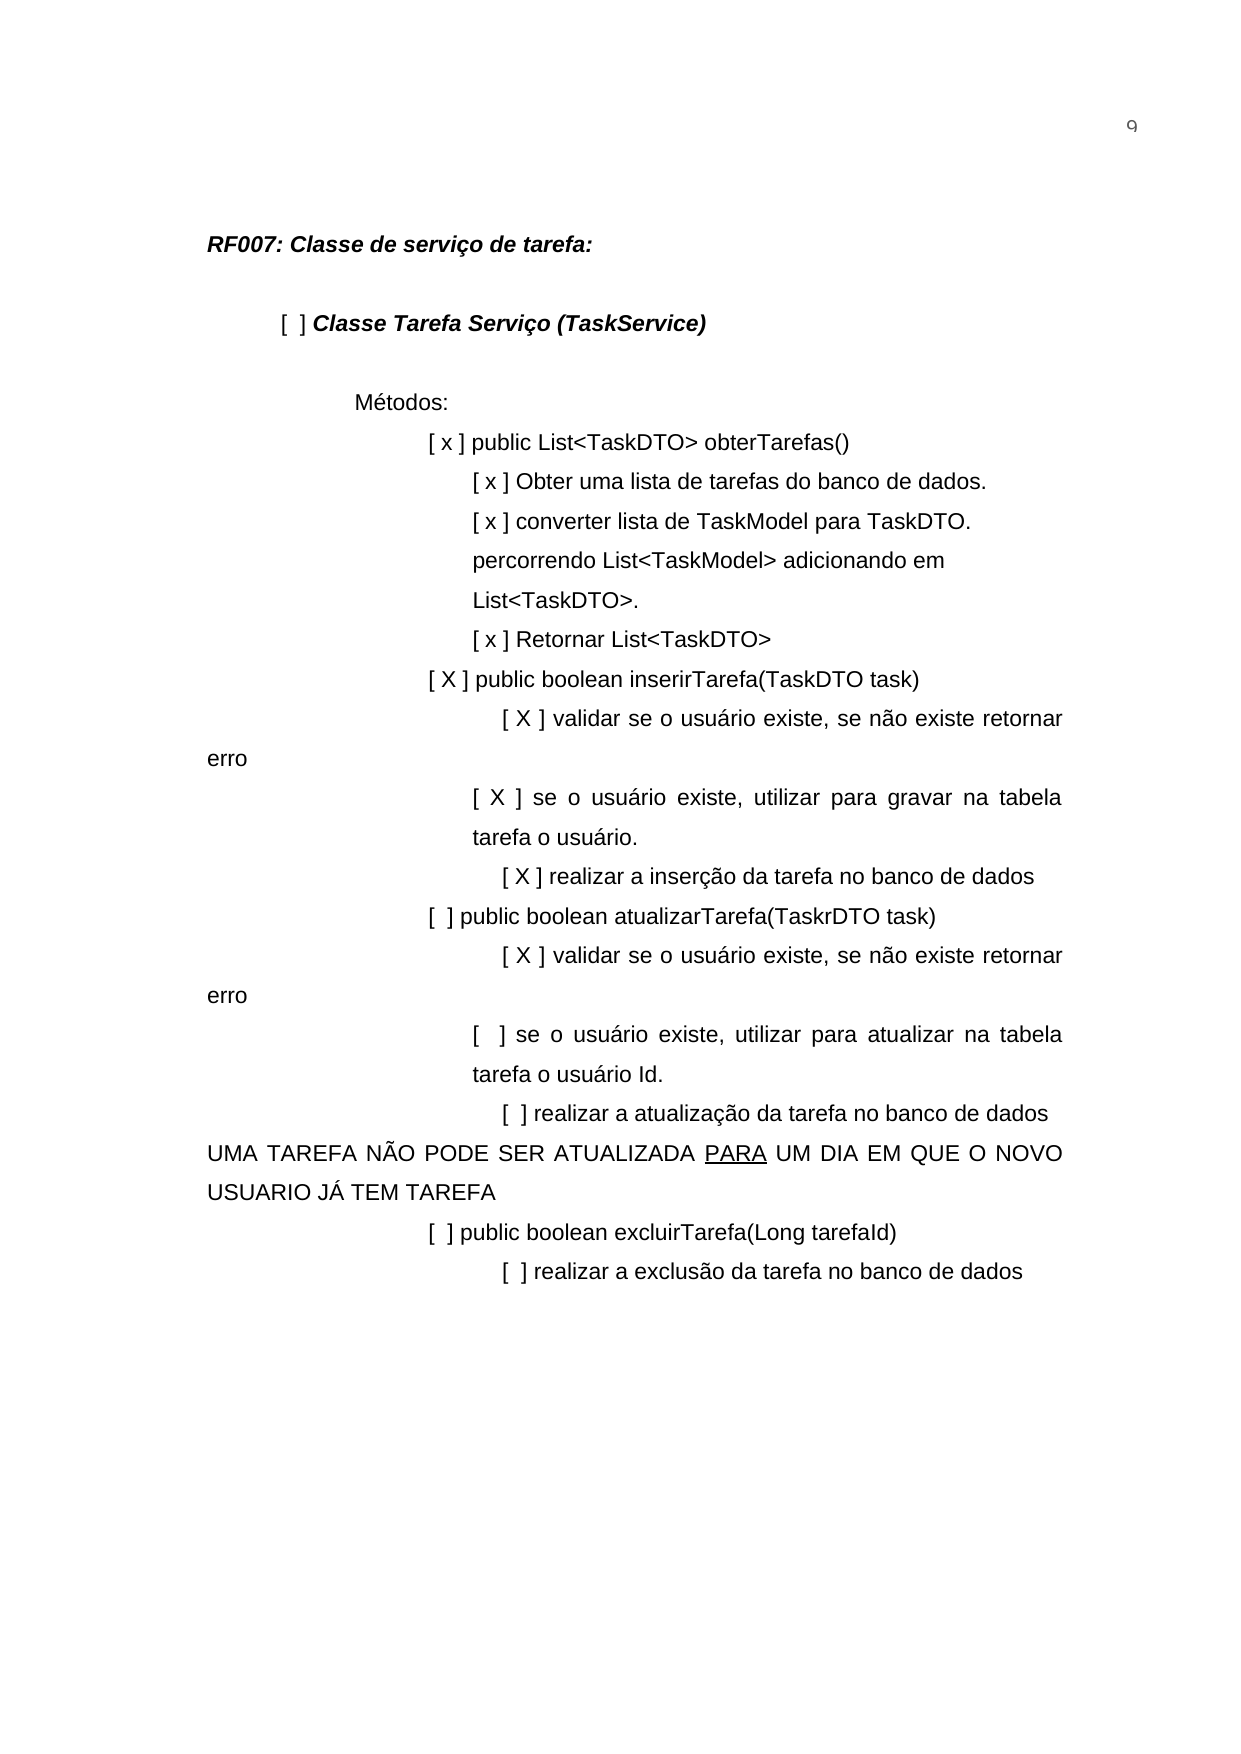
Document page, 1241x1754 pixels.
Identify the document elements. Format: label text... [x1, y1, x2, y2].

list RF007: Classe de serviço de tarefa: [207, 231, 1063, 258]
list [ X ] public boolean inserirTarefa(TaskDTO task) [207, 666, 1063, 692]
list [ x ] Retornar List<TaskDTO> [428, 626, 1063, 653]
list [ ] se o usuário existe, utilizar para atualizar na tabela tarefa o usuário Id. [472, 1021, 1063, 1087]
list [ X ] validar se o usuário existe, se não existe retornar erro [207, 942, 1063, 1008]
list [ X ] realizar a inserção da tarefa no banco de dados [207, 863, 1063, 889]
list Métodos: [207, 389, 1063, 416]
list [ ] public boolean atualizarTarefa(TaskrDTO task) [207, 903, 1063, 929]
list [ x ] public List<TaskDTO> obterTarefas() [207, 429, 1063, 455]
list [ ] Classe Tarefa Serviço (TaskService) [177, 310, 1063, 337]
list [ X ] validar se o usuário existe, se não existe retornar erro [207, 705, 1063, 771]
list [ x ] converter lista de TaskModel para TaskDTO. percorrendo List<TaskModel> adicionando em List<TaskDTO>. [472, 508, 1063, 613]
list [ ] realizar a exclusão da tarefa no banco de dados [207, 1258, 1063, 1284]
list [ x ] Obter uma lista de tarefas do banco de dados. [428, 468, 1063, 495]
list UMA TAREFA NÃO PODE SER ATUALIZADA PARA UM DIA EM QUE O NOVO USUARIO JÁ TEM TAREFA [207, 1139, 1063, 1205]
list [ ] realizar a atualização da tarefa no banco de dados [207, 1100, 1063, 1126]
list [ ] public boolean excluirTarefa(Long tarefaId) [207, 1218, 1063, 1245]
list [ X ] se o usuário existe, utilizar para gravar na tabela tarefa o usuário. [472, 784, 1063, 850]
